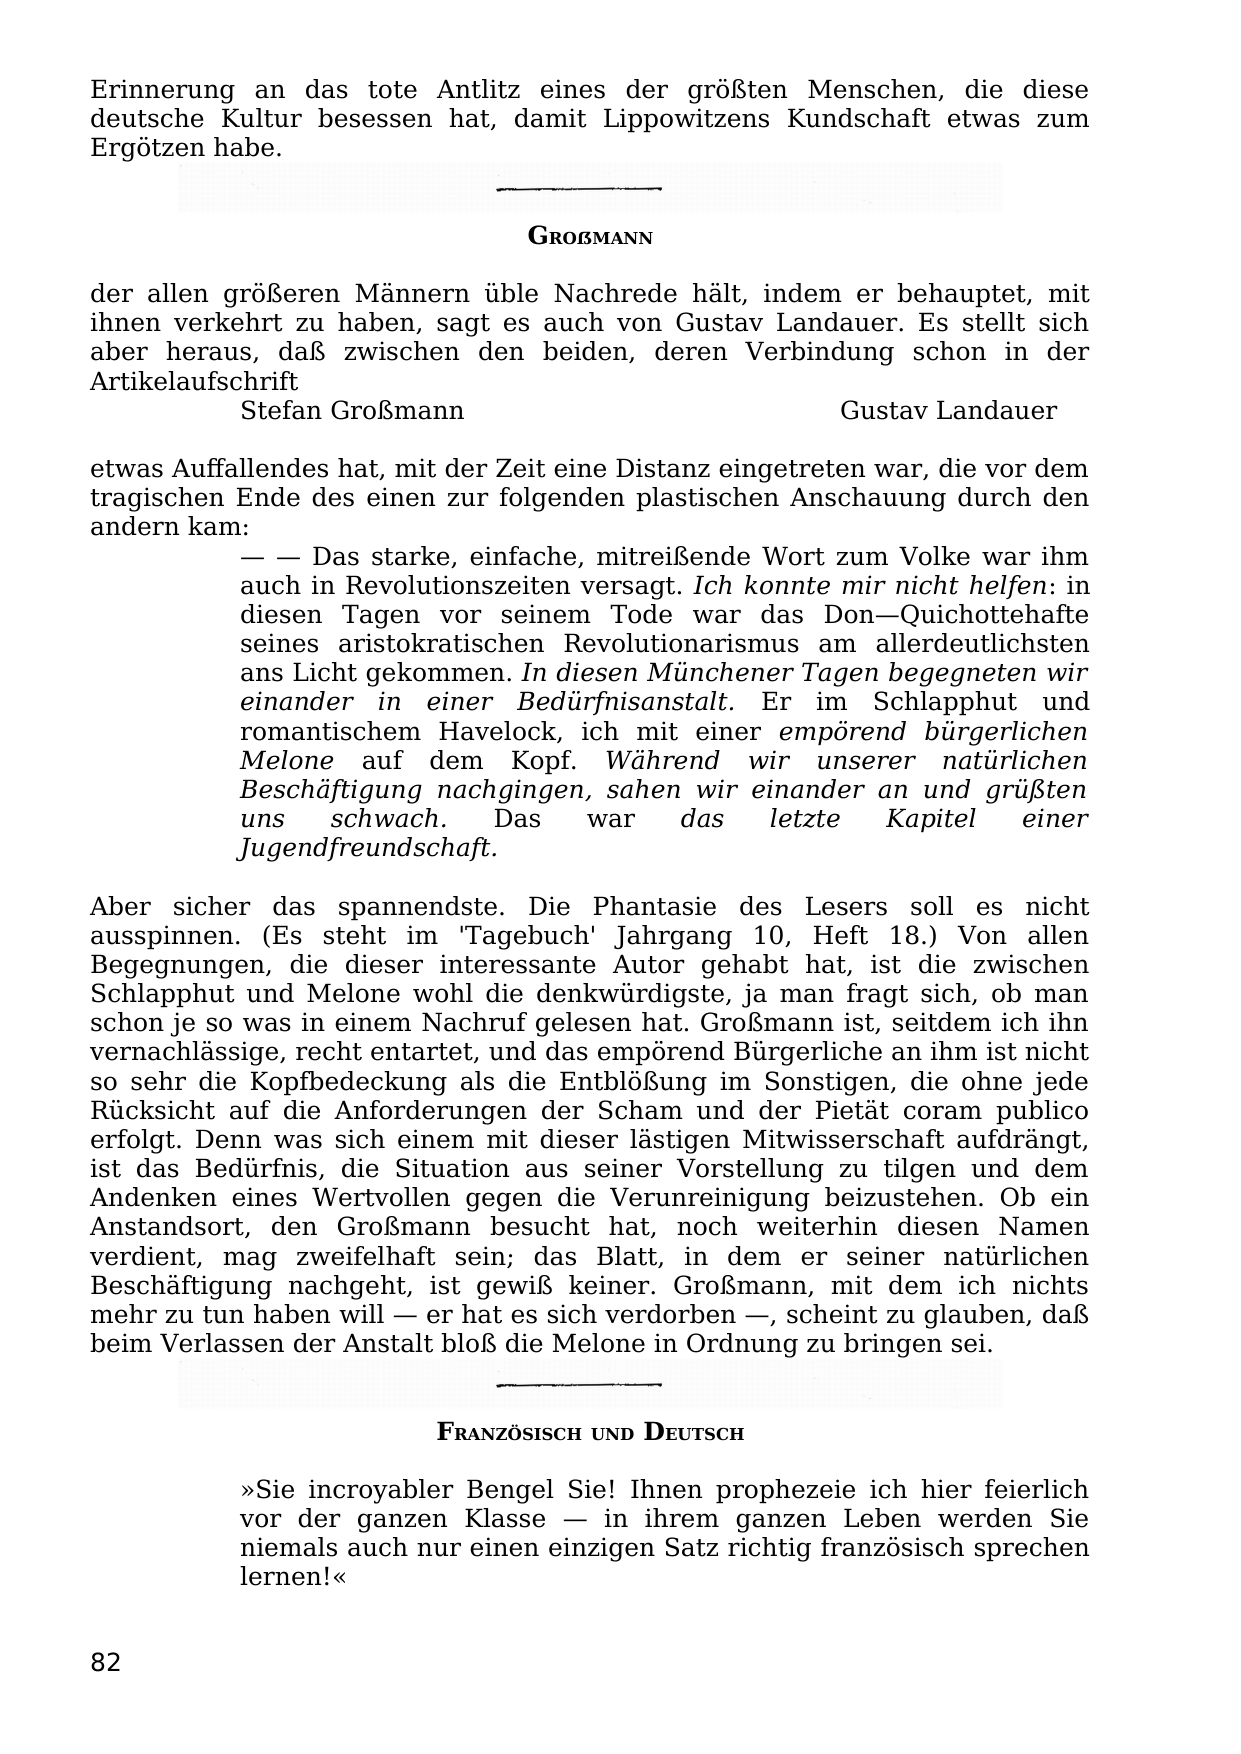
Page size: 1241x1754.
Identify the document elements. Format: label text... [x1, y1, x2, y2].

text Stefan Großmann Gustav Landauer [240, 396, 1091, 425]
text der allen größeren Männern üble Nachrede hält, indem er behauptet, mit ihnen verkehrt zu haben, sagt es auch von Gustav Landauer. Es stellt sich aber heraus, daß zwischen den beiden, deren Verbindung schon in der Artikelaufschrift [90, 279, 1091, 396]
text Aber sicher das spannendste. Die Phantasie des Lesers soll es nicht ausspinnen. (Es steht im 'Tagebuch' Jahrgang 10, Heft 18.) Von allen Begegnungen, die dieser interessante Autor gehabt hat, ist die zwischen Schlapphut und Melone wohl die denkwürdigste, ja man fragt sich, ob man schon je so was in einem Nachruf gelesen hat. Großmann ist, seitdem ich ihn vernachlässige, recht entartet, und das empörend Bürgerliche an ihm ist nicht so sehr die Kopfbedeckung als die Entblößung im Sonstigen, die ohne jede Rücksicht auf die Anforderungen der Scham und der Pietät coram publico erfolgt. Denn was sich einem mit dieser lästigen Mitwisserschaft aufdrängt, ist das Bedürfnis, die Situation aus seiner Vorstellung zu tilgen und dem Andenken eines Wertvollen gegen die Verunreinigung beizustehen. Ob ein Anstandsort, den Großmann besucht hat, noch weiterhin diesen Namen verdient, mag zweifelhaft sein; das Blatt, in dem er seiner natürlichen Beschäftigung nachgeht, ist gewiß keiner. Großmann, mit dem ich nichts mehr zu tun haben will — er hat es sich verdorben —, scheint zu glauben, daß beim Verlassen der Anstalt bloß die Melone in Ordnung zu bringen sei. [90, 892, 1091, 1358]
text Großmann [90, 162, 1091, 250]
text Französisch und Deutsch [90, 1358, 1091, 1446]
text — — Das starke, einfache, mitreißende Wort zum Volke war ihm auch in Revolutionszeiten versagt. Ich konnte mir nicht helfen: in diesen Tagen vor seinem Tode war das Don—Quichottehafte seines aristokratischen Revolutionarismus am allerdeutlichsten ans Licht gekommen. In diesen Münchener Tagen begegneten wir einander in einer Bedürfnisanstalt. Er im Schlapphut und romantischem Havelock, ich mit einer empörend bürgerlichen Melone auf dem Kopf. Während wir unserer natürlichen Beschäftigung nachgingen, sahen wir einander an und grüßten uns schwach. Das war das letzte Kapitel einer Jugendfreundschaft. [240, 542, 1091, 862]
text Erinnerung an das tote Antlitz eines der größten Menschen, die diese deutsche Kultur besessen hat, damit Lippowitzens Kundschaft etwas zum Ergötzen habe. [90, 75, 1091, 162]
picture [177, 1358, 1003, 1409]
text »Sie incroyabler Bengel Sie! Ihnen prophezeie ich hier feierlich vor der ganzen Klasse — in ihrem ganzen Leben werden Sie niemals auch nur einen einzigen Satz richtig französisch sprechen lernen!« [240, 1475, 1091, 1592]
text etwas Auffallendes hat, mit der Zeit eine Distanz eingetreten war, die vor dem tragischen Ende des einen zur folgenden plastischen Anschauung durch den andern kam: [90, 454, 1091, 542]
picture [177, 162, 1003, 213]
